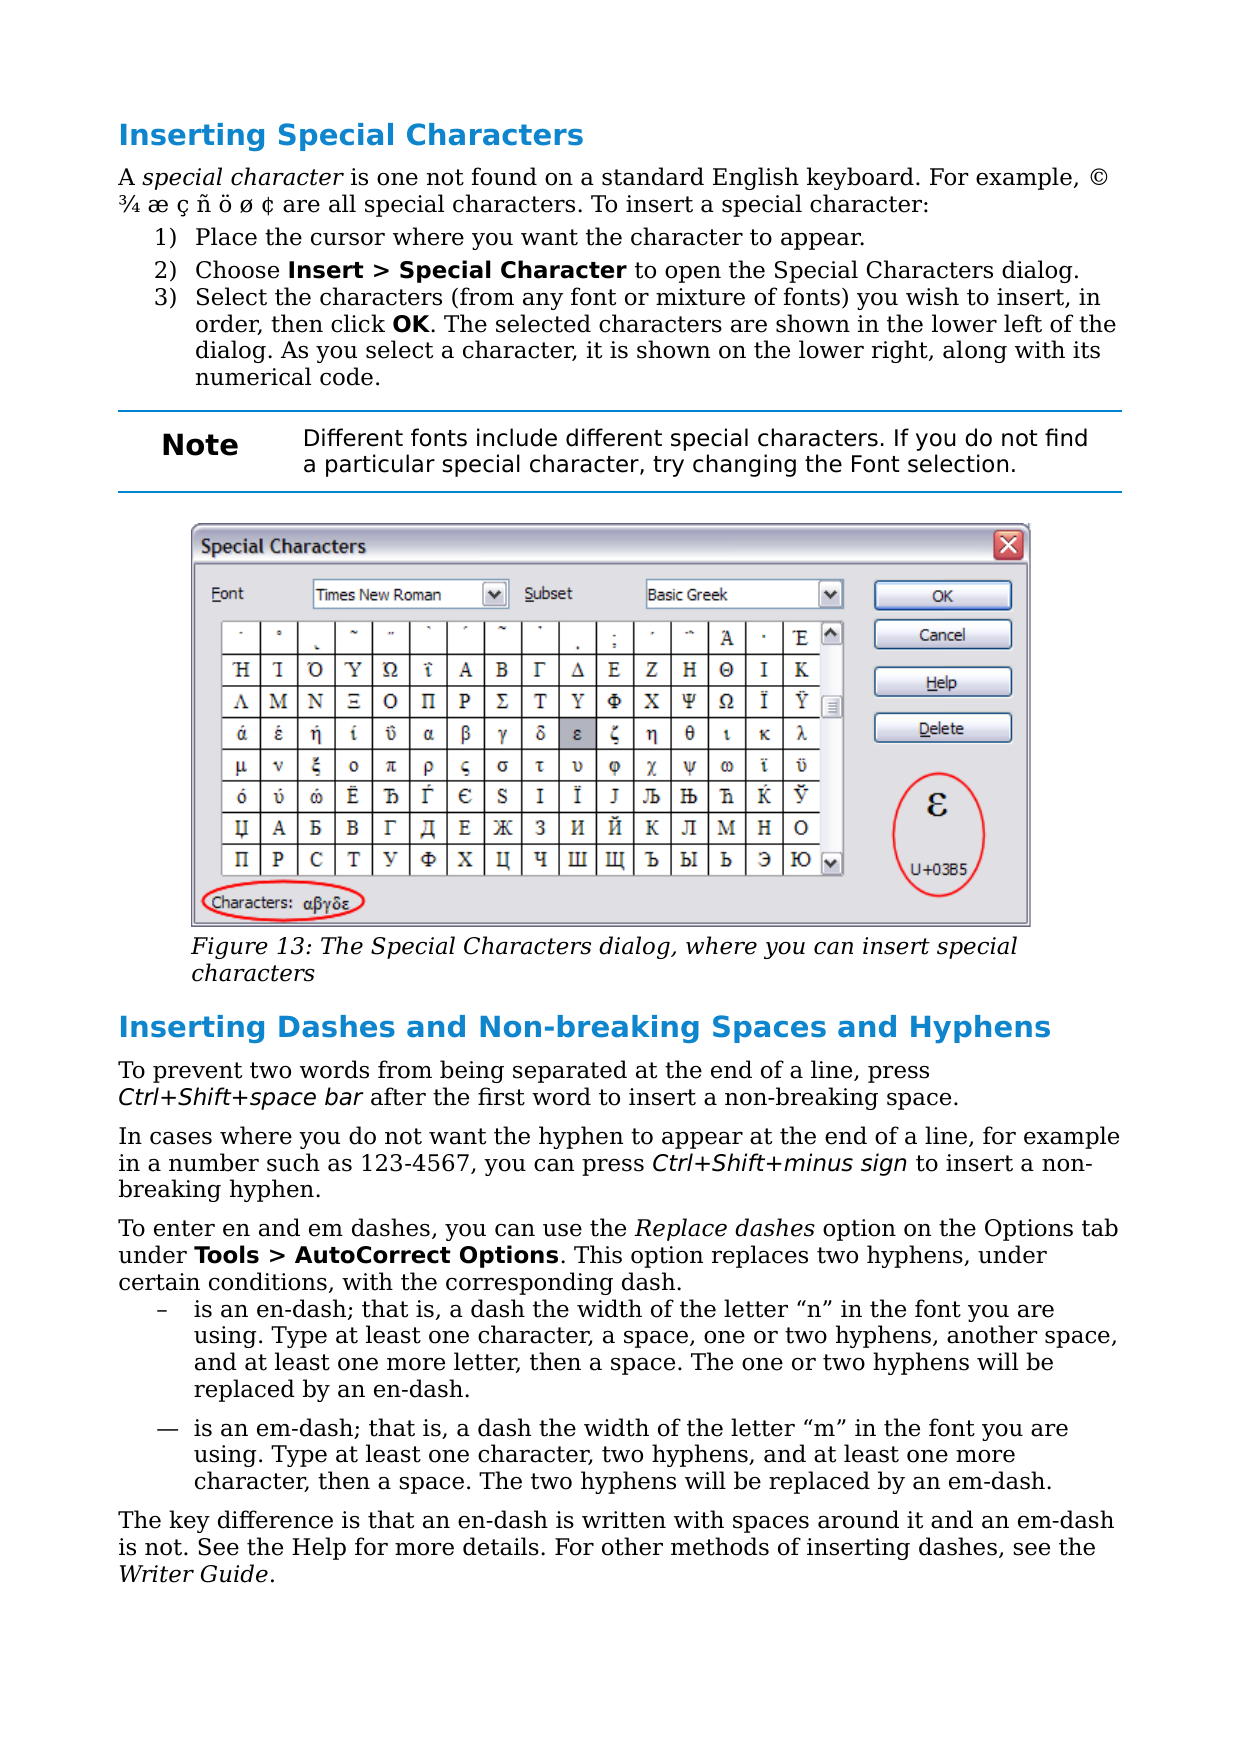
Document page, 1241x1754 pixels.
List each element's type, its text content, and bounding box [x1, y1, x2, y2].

text – is an en-dash; that is, a dash the width of the letter “n” in the font you are using. Type at least one character, a space, one or two hyphens, another space, and at least one more letter, then a space. The one or two hyphens will be replaced by an en-dash. [156, 1296, 1122, 1402]
text To prevent two words from being separated at the end of a line, press Ctrl+Shift+space bar after the first word to insert a non-breaking space. [118, 1057, 1122, 1111]
picture [191, 523, 1031, 927]
subtitle Inserting Special Characters [118, 118, 1122, 152]
text — is an em-dash; that is, a dash the width of the letter “m” in the font you are using. Type at least one character, two hyphens, and at least one more character, then a space. The two hyphens will be replaced by an em-dash. [156, 1415, 1122, 1495]
list Select the characters (from any font or mixture of fonts) you wish to insert, in order, then click OK. The selected characters are shown in the lower left of the dialog. As you select a character, it is shown on the lower right, along with its numerical code. [177, 284, 1122, 391]
list Place the cursor where you want the character to appear. [177, 224, 1122, 251]
text In cases where you do not want the hyphen to appear at the end of a line, for example in a number such as 123‑4567, you can press Ctrl+Shift+minus sign to insert a non-breaking hyphen. [118, 1123, 1122, 1203]
text Figure 13: The Special Characters dialog, where you can insert special characters [191, 933, 1049, 987]
list A special character is one not found on a standard English keyboard. For example, © ¾ æ ç ñ ö ø ¢ are all special characters. To insert a special character: [118, 164, 1122, 218]
text To enter en and em dashes, you can use the Replace dashes option on the Options tab under Tools > AutoCorrect Options. This option replaces two hyphens, under certain conditions, with the corresponding dash. [118, 1216, 1122, 1296]
subtitle Inserting Dashes and Non-breaking Spaces and Hyphens [118, 1011, 1122, 1045]
list Choose Insert > Special Character to open the Special Characters dialog. [177, 257, 1122, 284]
text The key difference is that an en-dash is written with spaces around it and an em-dash is not. See the Help for more details. For other methods of inserting dashes, see the Writer Guide. [118, 1507, 1122, 1587]
table_header Different fonts include different special characters. If you do not find a particular special character, try changing the Font selection. [281, 412, 1122, 491]
table_header Note [118, 412, 281, 491]
